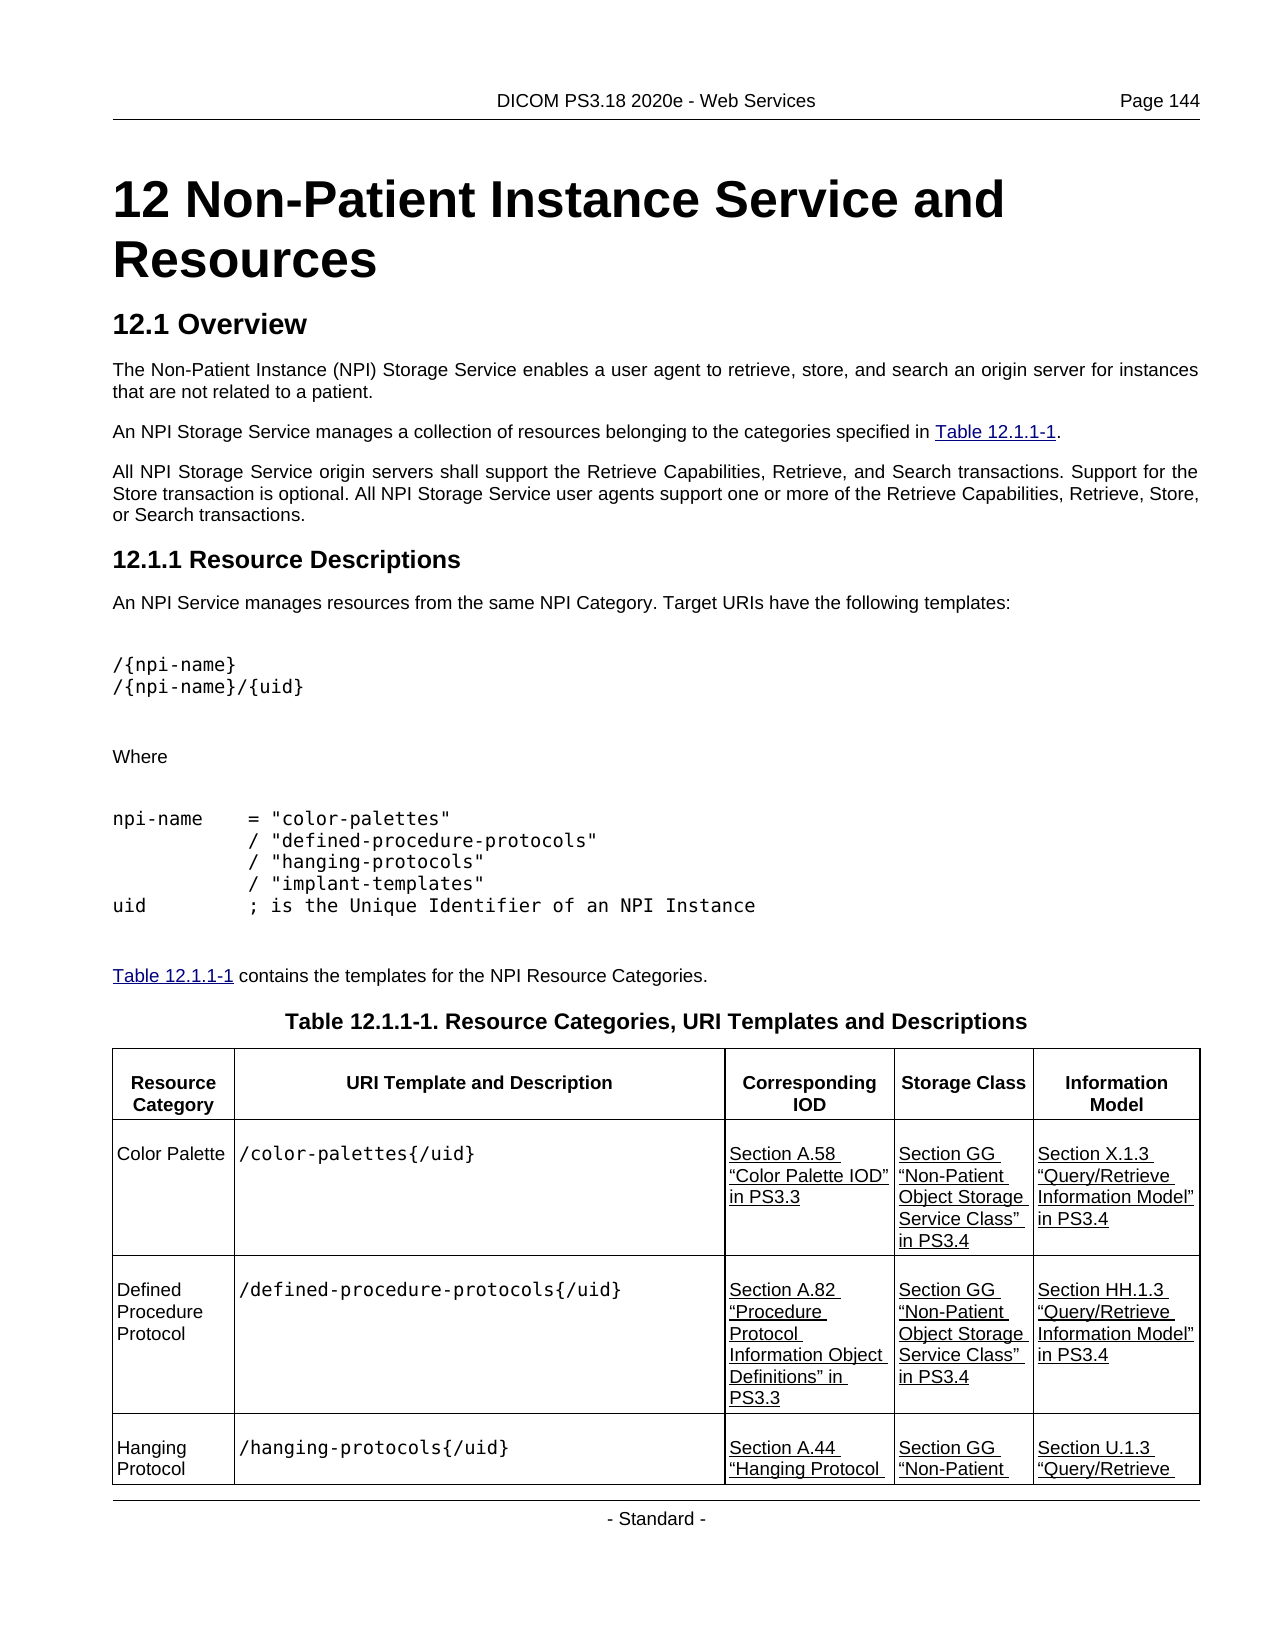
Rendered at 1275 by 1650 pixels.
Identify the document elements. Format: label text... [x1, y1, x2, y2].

text 12 Non-Patient Instance Service and Resources [112, 169, 1200, 288]
table_cell Hanging Protocol [113, 1414, 234, 1484]
table_header Corresponding IOD [726, 1049, 894, 1119]
text npi-name = "color-palettes" / "defined-procedure-protocols" / "hanging-protocols" / "implant-templates" uid ; is the Unique Identifier of an NPI Instance [112, 786, 1200, 946]
table_cell Color Palette [113, 1120, 234, 1255]
text 12.1.1 Resource Descriptions [112, 544, 1200, 573]
text All NPI Storage Service origin servers shall support the Retrieve Capabilities, Retrieve, and Search transactions. Support for the Store transaction is optional. All NPI Storage Service user agents support one or more of the Retrieve Capabilities, Retrieve, Store, or Search transactions. [112, 461, 1200, 526]
table_cell Section HH.1.3 “Query/Retrieve Information Model” in PS3.4 [1034, 1256, 1199, 1413]
text Where [112, 746, 1200, 767]
text /{npi-name} /{npi-name}/{uid} [112, 632, 1200, 727]
text An NPI Storage Service manages a collection of resources belonging to the categories specified in Table 12.1.1-1. [112, 421, 1200, 442]
table_cell Section GG “Non-Patient Object Storage Service Class” in PS3.4 [895, 1256, 1033, 1413]
text The Non-Patient Instance (NPI) Storage Service enables a user agent to retrieve, store, and search an origin server for instances that are not related to a patient. [112, 359, 1200, 402]
table_cell Section A.58 “Color Palette IOD” in PS3.3 [726, 1120, 894, 1255]
text An NPI Service manages resources from the same NPI Category. Target URIs have the following templates: [112, 592, 1200, 614]
table_cell Section X.1.3 “Query/Retrieve Information Model” in PS3.4 [1034, 1120, 1199, 1255]
table_cell Section U.1.3 “Query/Retrieve [1034, 1414, 1199, 1484]
table_cell Section GG “Non-Patient Object Storage Service Class” in PS3.4 [895, 1120, 1033, 1255]
table_cell Defined Procedure Protocol [113, 1256, 234, 1413]
table_cell /color-palettes{/uid} [235, 1120, 724, 1255]
table_header URI Template and Description [235, 1049, 724, 1119]
table_cell /hanging-protocols{/uid} [235, 1414, 724, 1484]
text 12.1 Overview [112, 307, 1200, 340]
table_cell Section A.82 “Procedure Protocol Information Object Definitions” in PS3.3 [726, 1256, 894, 1413]
text Table 12.1.1-1 contains the templates for the NPI Resource Categories. [112, 964, 1200, 986]
table_header Storage Class [895, 1049, 1033, 1119]
table_cell Section A.44 “Hanging Protocol [726, 1414, 894, 1484]
text Table 12.1.1-1. Resource Categories, URI Templates and Descriptions [112, 1009, 1200, 1034]
table_header Resource Category [113, 1049, 234, 1119]
table_cell Section GG “Non-Patient [895, 1414, 1033, 1484]
table_header Information Model [1034, 1049, 1199, 1119]
table_cell /defined-procedure-protocols{/uid} [235, 1256, 724, 1413]
